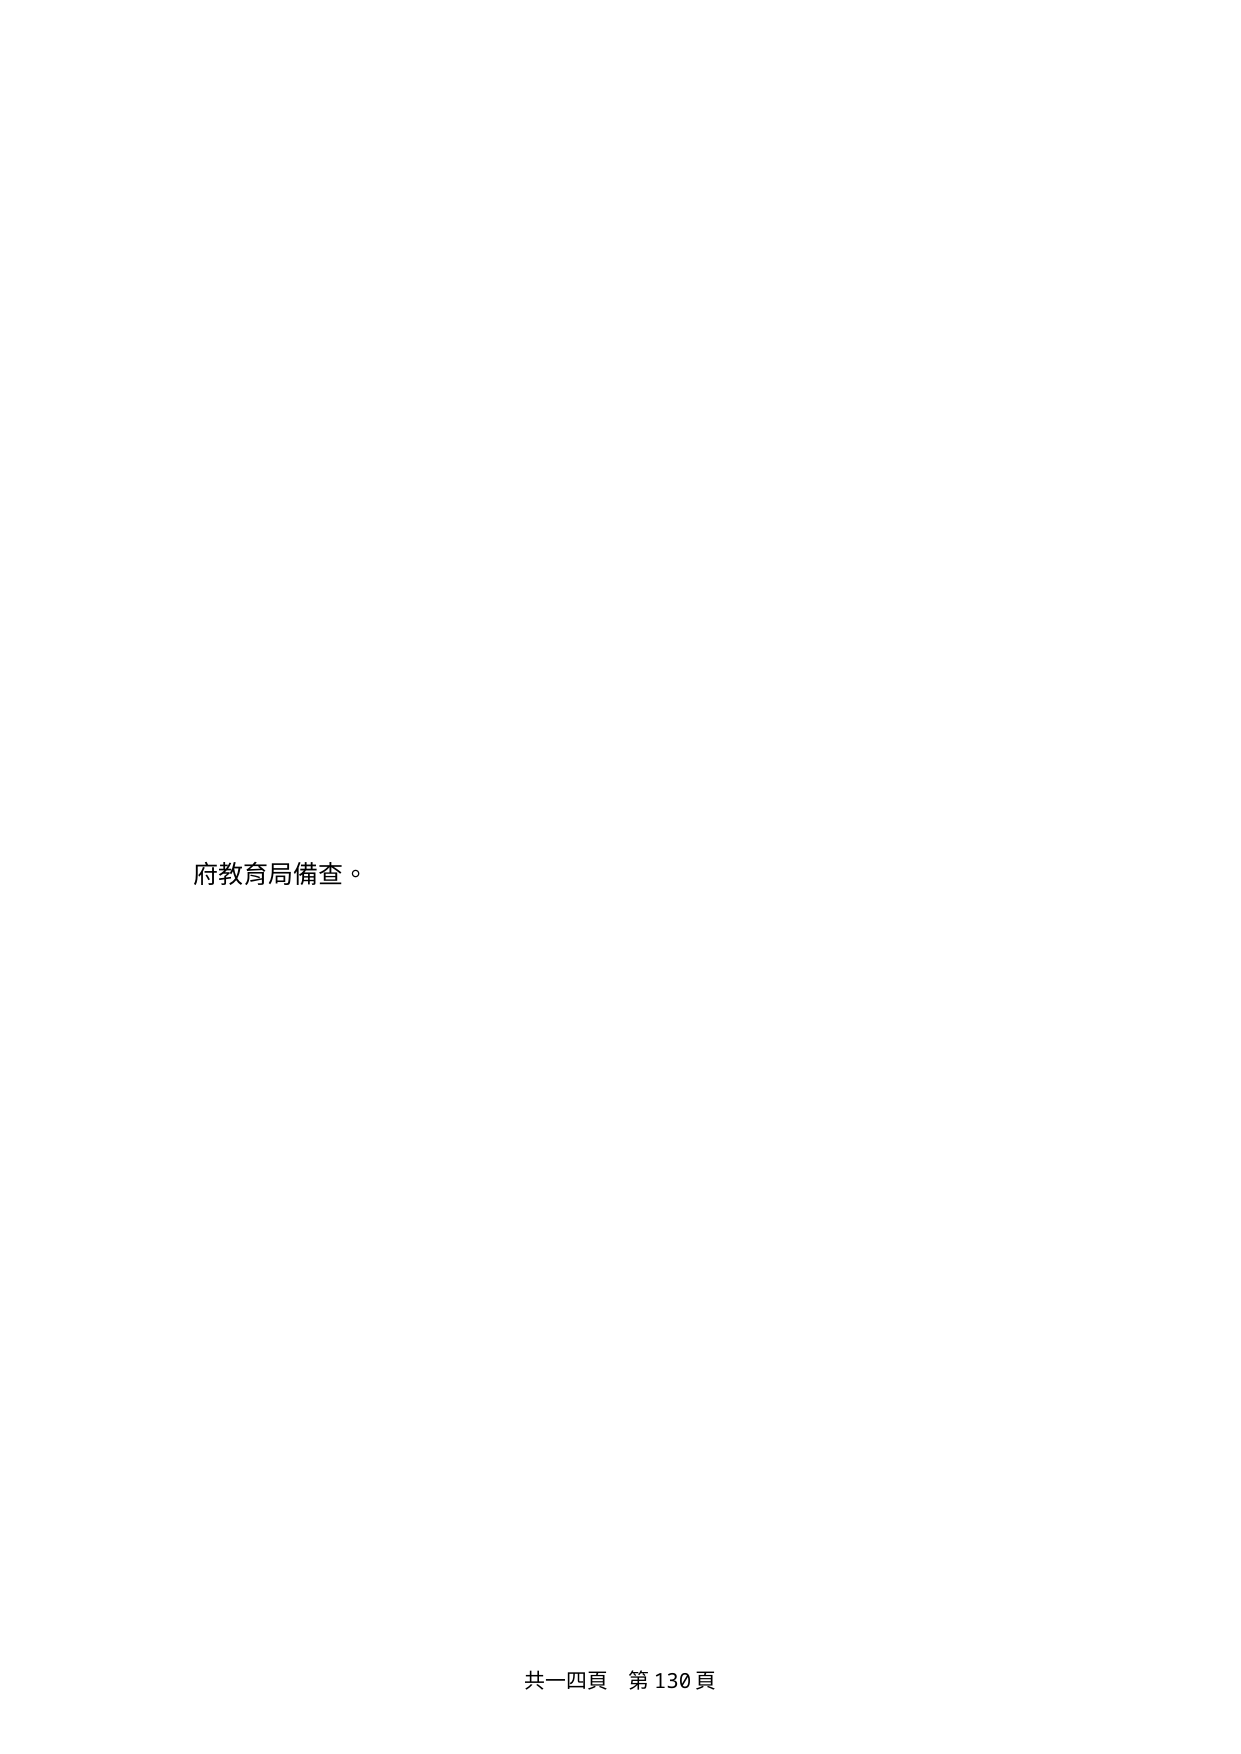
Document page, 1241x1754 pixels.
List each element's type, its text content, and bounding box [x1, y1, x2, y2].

text 府教育局備查。 [118, 831, 1122, 893]
